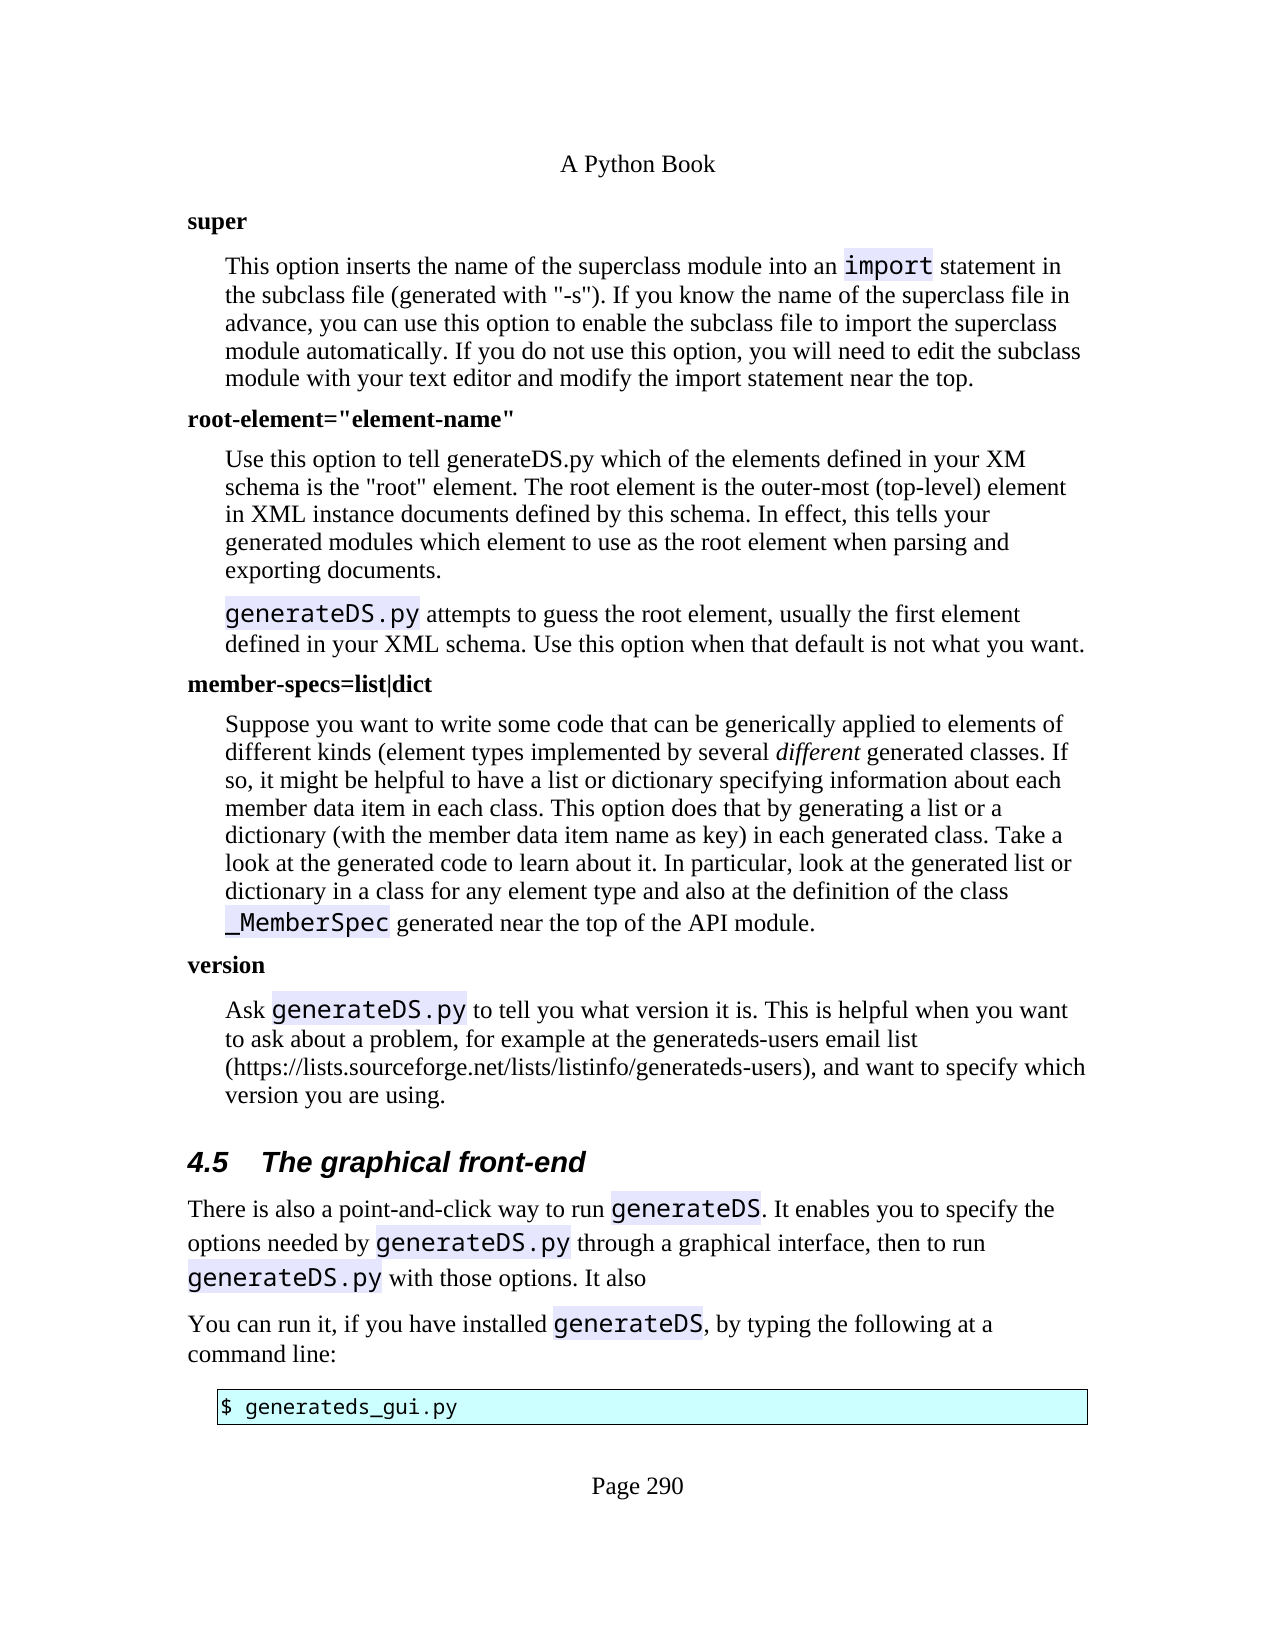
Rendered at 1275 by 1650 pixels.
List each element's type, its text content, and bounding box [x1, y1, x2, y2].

list Use this option to tell generateDS.py which of the elements defined in your XM schema is the "root" element. The root element is the outer-most (top-level) element in XML instance documents defined by this schema. In effect, this tells your generated modules which element to use as the root element when parsing and exporting documents. [225, 445, 1087, 583]
list generateDS.py attempts to guess the root element, usually the first element defined in your XML schema. Use this option when that default is not what you want. [225, 596, 1087, 658]
text You can run it, if you have installed generateDS, by typing the following at a command line: [187, 1306, 1087, 1367]
list Ask generateDS.py to tell you what version it is. This is helpful when you want to ask about a problem, for example at the generateds-users email list (https://lists.sourceforge.net/lists/listinfo/generateds-users), and want to specify which version you are using. [225, 991, 1087, 1108]
list member-specs=list|dict [187, 670, 1087, 698]
text $ generateds_gui.py [218, 1390, 1087, 1424]
text There is also a point-and-click way to run generateDS. It enables you to specify the options needed by generateDS.py through a graphical interface, then to run generateDS.py with those options. It also [187, 1191, 1087, 1293]
list root-element="element-name" [187, 405, 1087, 432]
list version [187, 951, 1087, 979]
list Suppose you want to write some code that can be generically applied to elements of different kinds (element types implemented by several different generated classes. If so, it might be helpful to have a list or dictionary specifying information about each member data item in each class. This option does that by generating a list or a dictionary (with the member data item name as key) in each generated class. Take a look at the generated code to learn about it. In particular, look at the generated list or dictionary in a class for any element type and also at the definition of the class _MemberSpec generated near the top of the API module. [225, 711, 1087, 938]
list super [187, 207, 1087, 235]
subtitle 4.5 The graphical front-end [187, 1146, 1087, 1178]
list This option inserts the name of the superclass module into an import statement in the subclass file (generated with "-s"). If you know the name of the superclass file in advance, you can use this option to enable the subclass file to import the superclass module automatically. If you do not use this option, you will need to edit the subclass module with your text editor and modify the import statement near the top. [225, 247, 1087, 392]
